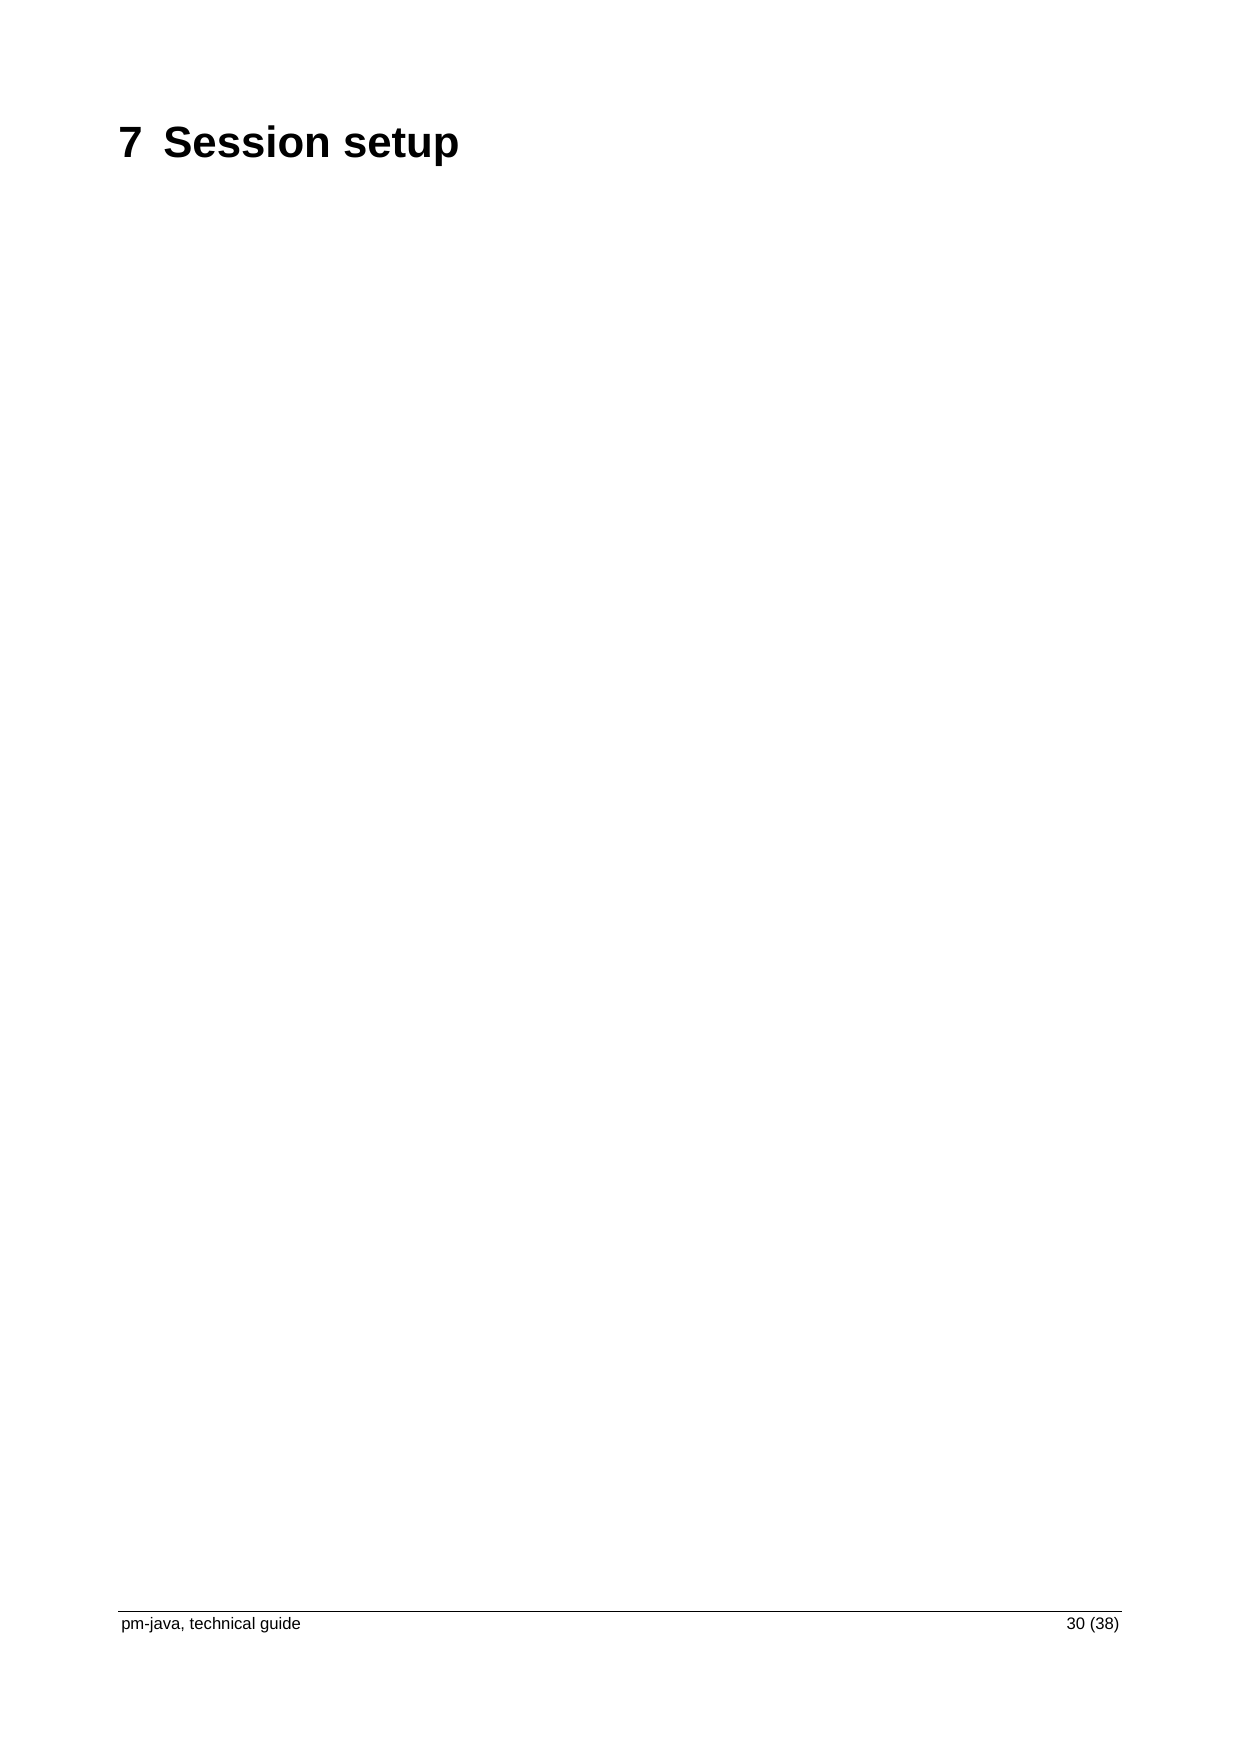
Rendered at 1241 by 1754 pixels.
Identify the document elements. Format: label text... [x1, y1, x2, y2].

subtitle Session setup [118, 118, 1122, 167]
